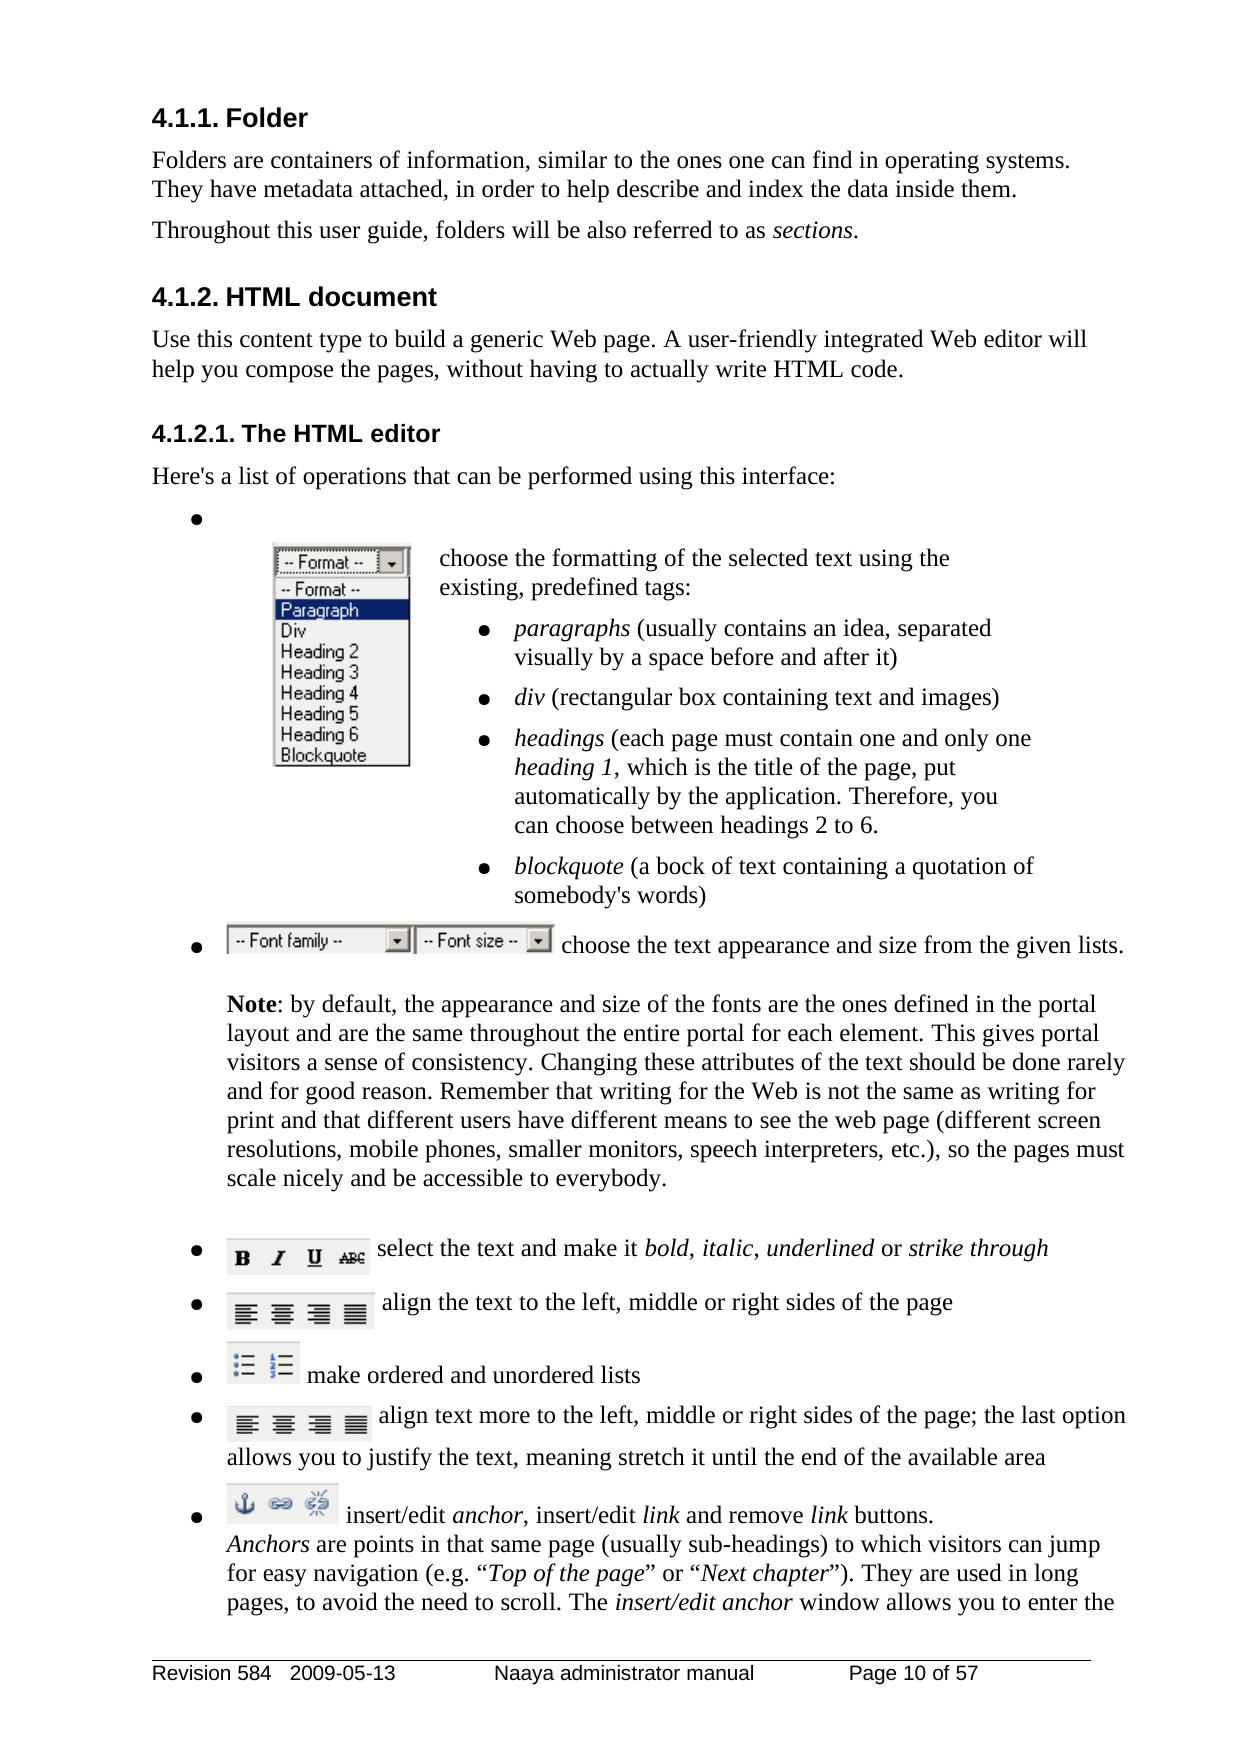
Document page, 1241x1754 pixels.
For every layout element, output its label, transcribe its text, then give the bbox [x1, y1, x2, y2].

subtitle Folder [152, 102, 1128, 133]
list make ordered and unordered lists [189, 1341, 1128, 1389]
picture [226, 1482, 339, 1524]
text Folders are containers of information, similar to the ones one can find in operating systems. They have metadata attached, in order to help describe and index the data inside them. [152, 145, 1128, 203]
list align the text to the left, middle or right sides of the page [189, 1287, 1128, 1329]
picture [226, 1237, 371, 1275]
list align text more to the left, middle or right sides of the page; the last option allows you to justify the text, meaning stretch it until the end of the available area [189, 1400, 1128, 1471]
table_header [269, 543, 439, 921]
text Here's a list of operations that can be performed using this interface: [152, 461, 1128, 490]
text Use this content type to build a generic Web page. A user-friendly integrated Web editor will help you compose the pages, without having to actually write HTML code. [152, 324, 1128, 382]
picture [226, 921, 555, 954]
list insert/edit anchor, insert/edit link and remove link buttons. Anchors are points in that same page (usually sub-headings) to which visitors can jump for easy navigation (e.g. “Top of the page” or “Next chapter”). They are used in long pages, to avoid the need to scroll. The insert/edit anchor window allows you to enter the [189, 1483, 1128, 1616]
subtitle The HTML editor [152, 419, 1128, 448]
picture [226, 1406, 372, 1442]
subtitle HTML document [152, 281, 1128, 312]
list select the text and make it bold, italic, underlined or strike through [189, 1233, 1128, 1275]
text Throughout this user guide, folders will be also referred to as sections. [152, 215, 1128, 244]
list choose the text appearance and size from the given lists. Note: by default, the appearance and size of the fonts are the ones defined in the portal layout and are the same throughout the entire portal for each element. This gives portal visitors a sense of consistency. Changing these attributes of the text should be done rarely and for good reason. Remember that writing for the Web is not the same as writing for print and that different users have different means to see the web page (different screen resolutions, mobile phones, smaller monitors, speech interpreters, etc.), so the pages must scale nicely and be accessible to everybody. [189, 921, 1128, 1221]
table_header choose the formatting of the selected text using the existing, predefined tags: paragraphs (usually contains an idea, separated visually by a space before and after it) div (rectangular box containing text and images) headings (each page must contain one and only one heading 1, which is the title of the page, put automatically by the application. Therefore, you can choose between headings 2 to 6. blockquote (a bock of text containing a quotation of somebody's words) [439, 543, 1034, 921]
